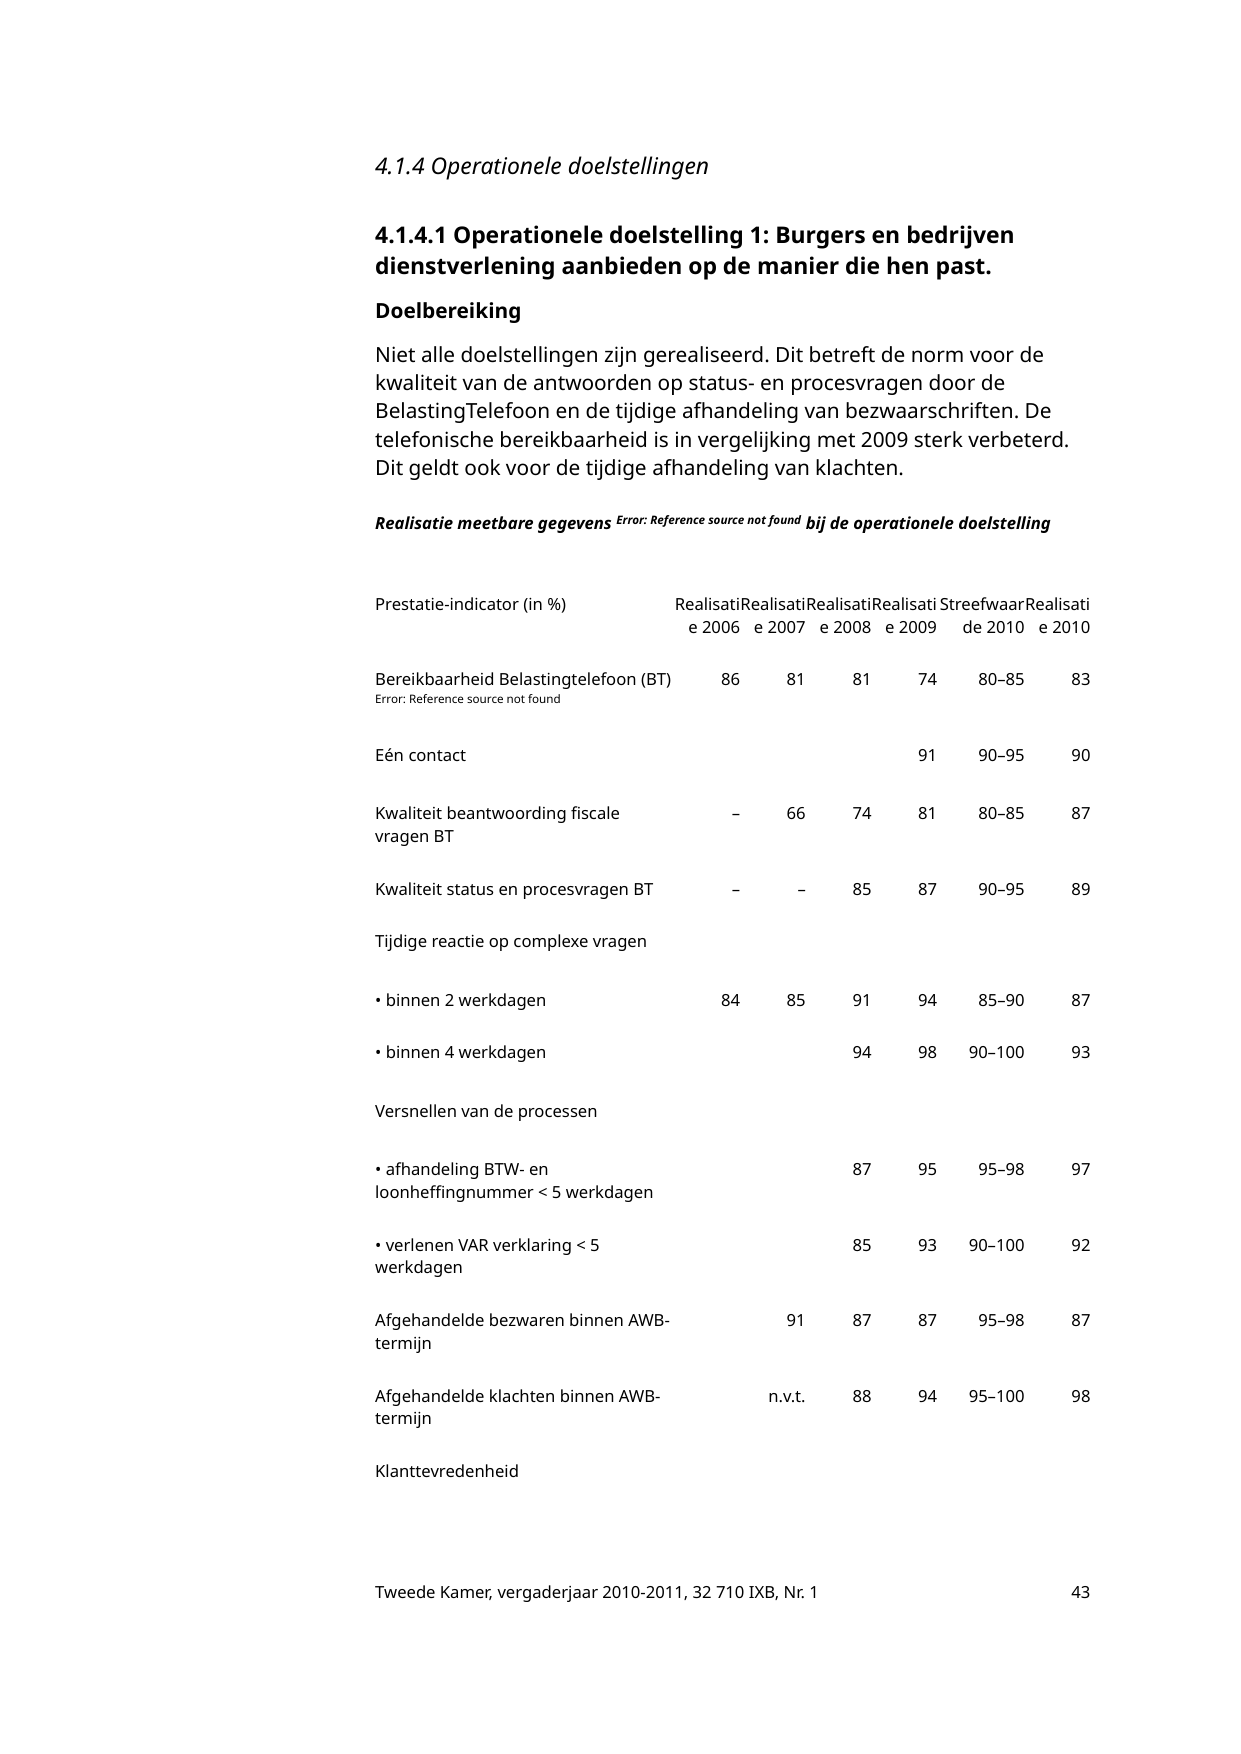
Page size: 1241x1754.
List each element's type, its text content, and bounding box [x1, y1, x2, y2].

table_cell Tijdige reactie op complexe vragen [375, 930, 674, 988]
table_cell [674, 743, 740, 802]
table_cell 90–95 [937, 743, 1024, 802]
table_cell 98 [1024, 1384, 1090, 1459]
table_cell [937, 1100, 1024, 1158]
table_cell Afgehandelde bezwaren binnen AWB-termijn [375, 1309, 674, 1384]
table_cell 85 [805, 877, 871, 930]
table_cell 92 [1024, 1233, 1090, 1309]
table_cell [674, 1100, 740, 1158]
table_cell 81 [740, 668, 805, 743]
table_cell Kwaliteit status en procesvragen BT [375, 877, 674, 930]
table_cell [674, 1041, 740, 1099]
table_cell Versnellen van de processen [375, 1100, 674, 1158]
table_cell [674, 1460, 740, 1518]
table_cell 66 [740, 802, 805, 877]
subtitle 4.1.4 Operationele doelstellingen [375, 150, 1090, 181]
table_cell • afhandeling BTW- en loonheffingnummer < 5 werkdagen [375, 1158, 674, 1233]
table_cell 87 [871, 1309, 937, 1384]
table_cell • verlenen VAR verklaring < 5 werkdagen [375, 1233, 674, 1309]
table_cell 94 [871, 1384, 937, 1459]
subtitle 4.1.4.1 Operationele doelstelling 1: Burgers en bedrijven dienstverlening aanbieden op de manier die hen past. [375, 219, 1090, 281]
table_cell 94 [805, 1041, 871, 1099]
table_cell [871, 930, 937, 988]
table_cell [674, 1309, 740, 1384]
table_cell [740, 1100, 805, 1158]
table_header Streefwaarde 2010 [937, 593, 1024, 668]
table_cell [805, 930, 871, 988]
table_cell Klanttevredenheid [375, 1460, 674, 1518]
table_cell 80–85 [937, 802, 1024, 877]
table_cell 81 [805, 668, 871, 743]
table_cell [805, 1460, 871, 1518]
table_cell Bereikbaarheid Belastingtelefoon (BT) 2 [375, 668, 674, 743]
table_cell 87 [1024, 1309, 1090, 1384]
table_cell 81 [871, 802, 937, 877]
table_cell [805, 743, 871, 802]
table_header Realisatie 2008 [805, 593, 871, 668]
table_cell 85 [740, 988, 805, 1041]
table_cell 95 [871, 1158, 937, 1233]
table_cell 87 [871, 877, 937, 930]
table_header Prestatie-indicator (in %) [375, 593, 674, 668]
table_cell [674, 1158, 740, 1233]
table_cell 74 [805, 802, 871, 877]
table_cell 95–98 [937, 1158, 1024, 1233]
table_cell [1024, 930, 1090, 988]
table_cell • binnen 4 werkdagen [375, 1041, 674, 1099]
table_cell – [674, 802, 740, 877]
table_cell Afgehandelde klachten binnen AWB-termijn [375, 1384, 674, 1459]
table_cell [937, 930, 1024, 988]
table_cell Kwaliteit beantwoording fiscale vragen BT [375, 802, 674, 877]
table_cell 90–100 [937, 1233, 1024, 1309]
table_cell Eén contact [375, 743, 674, 802]
table_cell [740, 930, 805, 988]
table_cell 91 [805, 988, 871, 1041]
table_cell 98 [871, 1041, 937, 1099]
table_header Realisatie 2010 [1024, 593, 1090, 668]
table_cell 86 [674, 668, 740, 743]
table_cell [1024, 1460, 1090, 1518]
table_cell 89 [1024, 877, 1090, 930]
table_cell 85–90 [937, 988, 1024, 1041]
table_cell 87 [805, 1158, 871, 1233]
table_cell [871, 1100, 937, 1158]
table_cell [740, 1158, 805, 1233]
table_cell [674, 1384, 740, 1459]
table_cell 94 [871, 988, 937, 1041]
table_cell 95–100 [937, 1384, 1024, 1459]
table_cell – [740, 877, 805, 930]
table_cell 93 [1024, 1041, 1090, 1099]
table_cell 85 [805, 1233, 871, 1309]
text Doelbereiking [375, 296, 1090, 325]
table_header Realisatie 2007 [740, 593, 805, 668]
table_cell 91 [740, 1309, 805, 1384]
table_cell 87 [805, 1309, 871, 1384]
table_cell [674, 1233, 740, 1309]
table_cell [937, 1460, 1024, 1518]
table_cell 83 [1024, 668, 1090, 743]
table_cell n.v.t. [740, 1384, 805, 1459]
table_cell [740, 743, 805, 802]
table_cell 88 [805, 1384, 871, 1459]
table_cell 84 [674, 988, 740, 1041]
table_cell 80–85 [937, 668, 1024, 743]
table_cell • binnen 2 werkdagen [375, 988, 674, 1041]
table_cell 87 [1024, 988, 1090, 1041]
table_cell – [674, 877, 740, 930]
table_cell 74 [871, 668, 937, 743]
table_cell [740, 1041, 805, 1099]
text Niet alle doelstellingen zijn gerealiseerd. Dit betreft de norm voor de kwaliteit van de antwoorden op status- en procesvragen door de BelastingTelefoon en de tijdige afhandeling van bezwaarschriften. De telefonische bereikbaarheid is in vergelijking met 2009 sterk verbeterd. Dit geldt ook voor de tijdige afhandeling van klachten. [375, 340, 1090, 482]
table_cell 87 [1024, 802, 1090, 877]
table_cell [805, 1100, 871, 1158]
table_header Realisatie 2006 [674, 593, 740, 668]
table_cell [1024, 1100, 1090, 1158]
table_cell 90 [1024, 743, 1090, 802]
table_cell 93 [871, 1233, 937, 1309]
table_cell 97 [1024, 1158, 1090, 1233]
table_cell 90–100 [937, 1041, 1024, 1099]
table_cell [740, 1460, 805, 1518]
table_header Realisatie 2009 [871, 593, 937, 668]
table_cell 91 [871, 743, 937, 802]
table_cell [674, 930, 740, 988]
text Realisatie meetbare gegevens 1 bij de operationele doelstelling [375, 512, 1090, 534]
table_cell 95–98 [937, 1309, 1024, 1384]
table_cell 90–95 [937, 877, 1024, 930]
table_cell [740, 1233, 805, 1309]
table_cell [871, 1460, 937, 1518]
